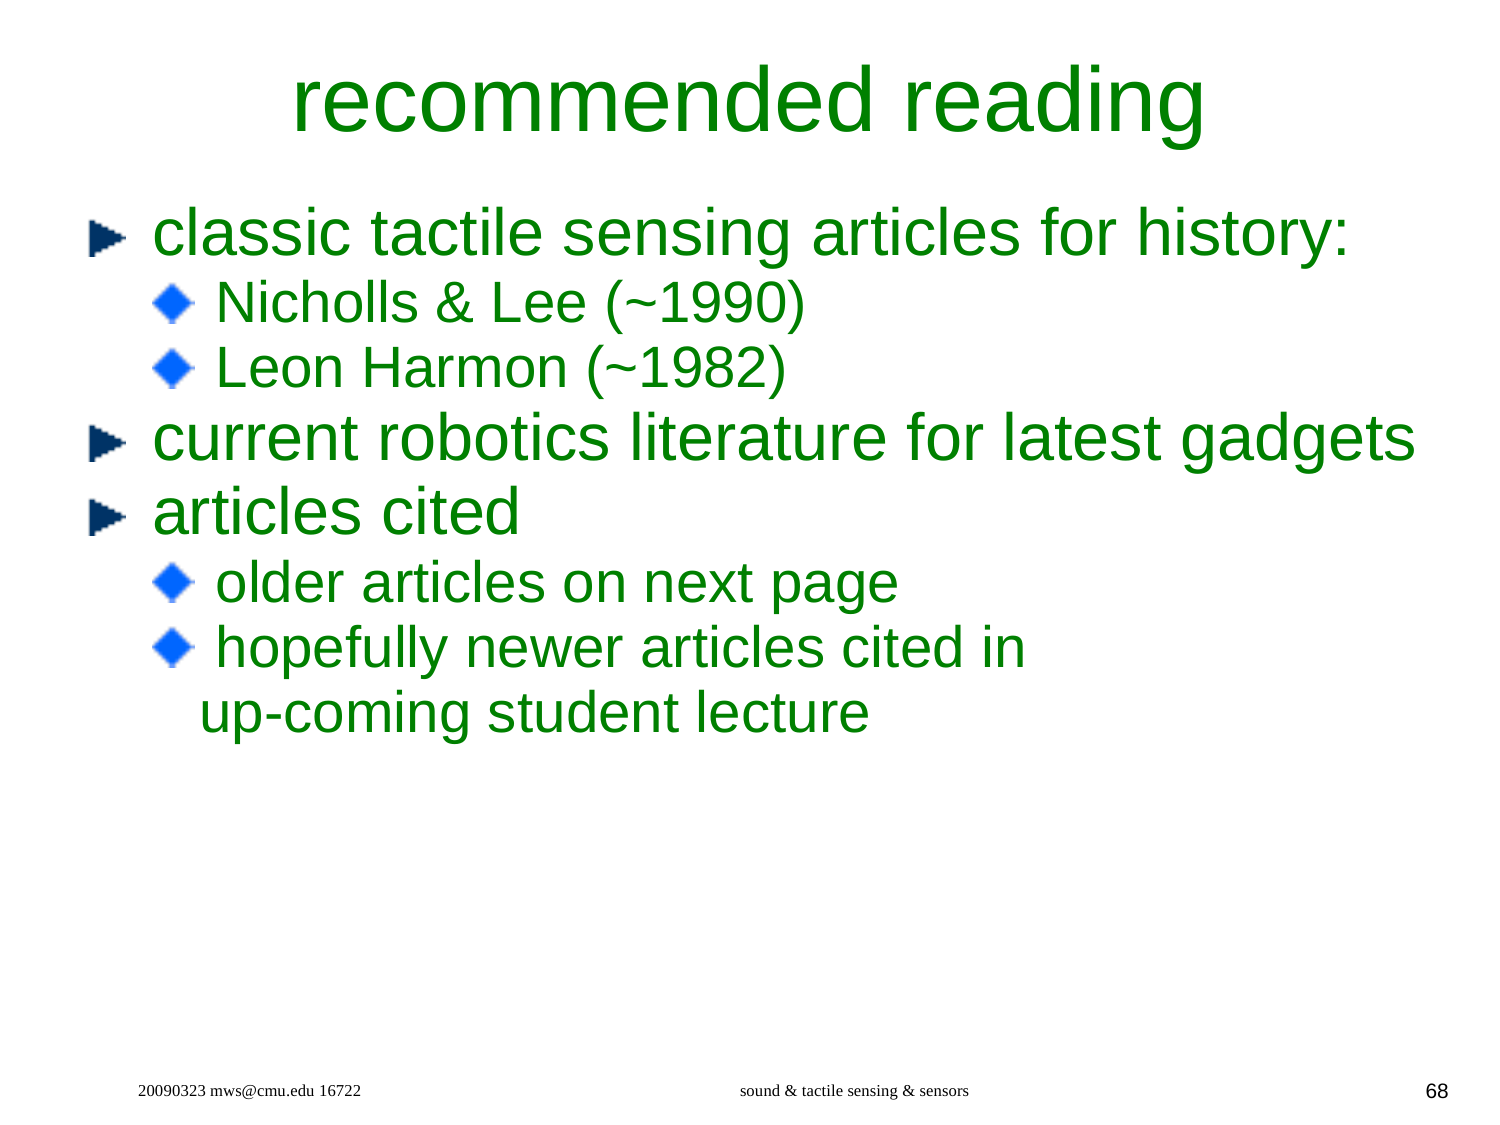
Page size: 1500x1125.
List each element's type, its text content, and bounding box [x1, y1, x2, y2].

title recommended reading [24, 37, 1476, 163]
list classic tactile sensing articles for history: Nicholls & Lee (~1990) Leon Harmon (~1982) current robotics literature for latest gadgets articles cited older articles on next page hopefully newer articles cited in up-coming student lecture [62, 187, 1438, 1026]
